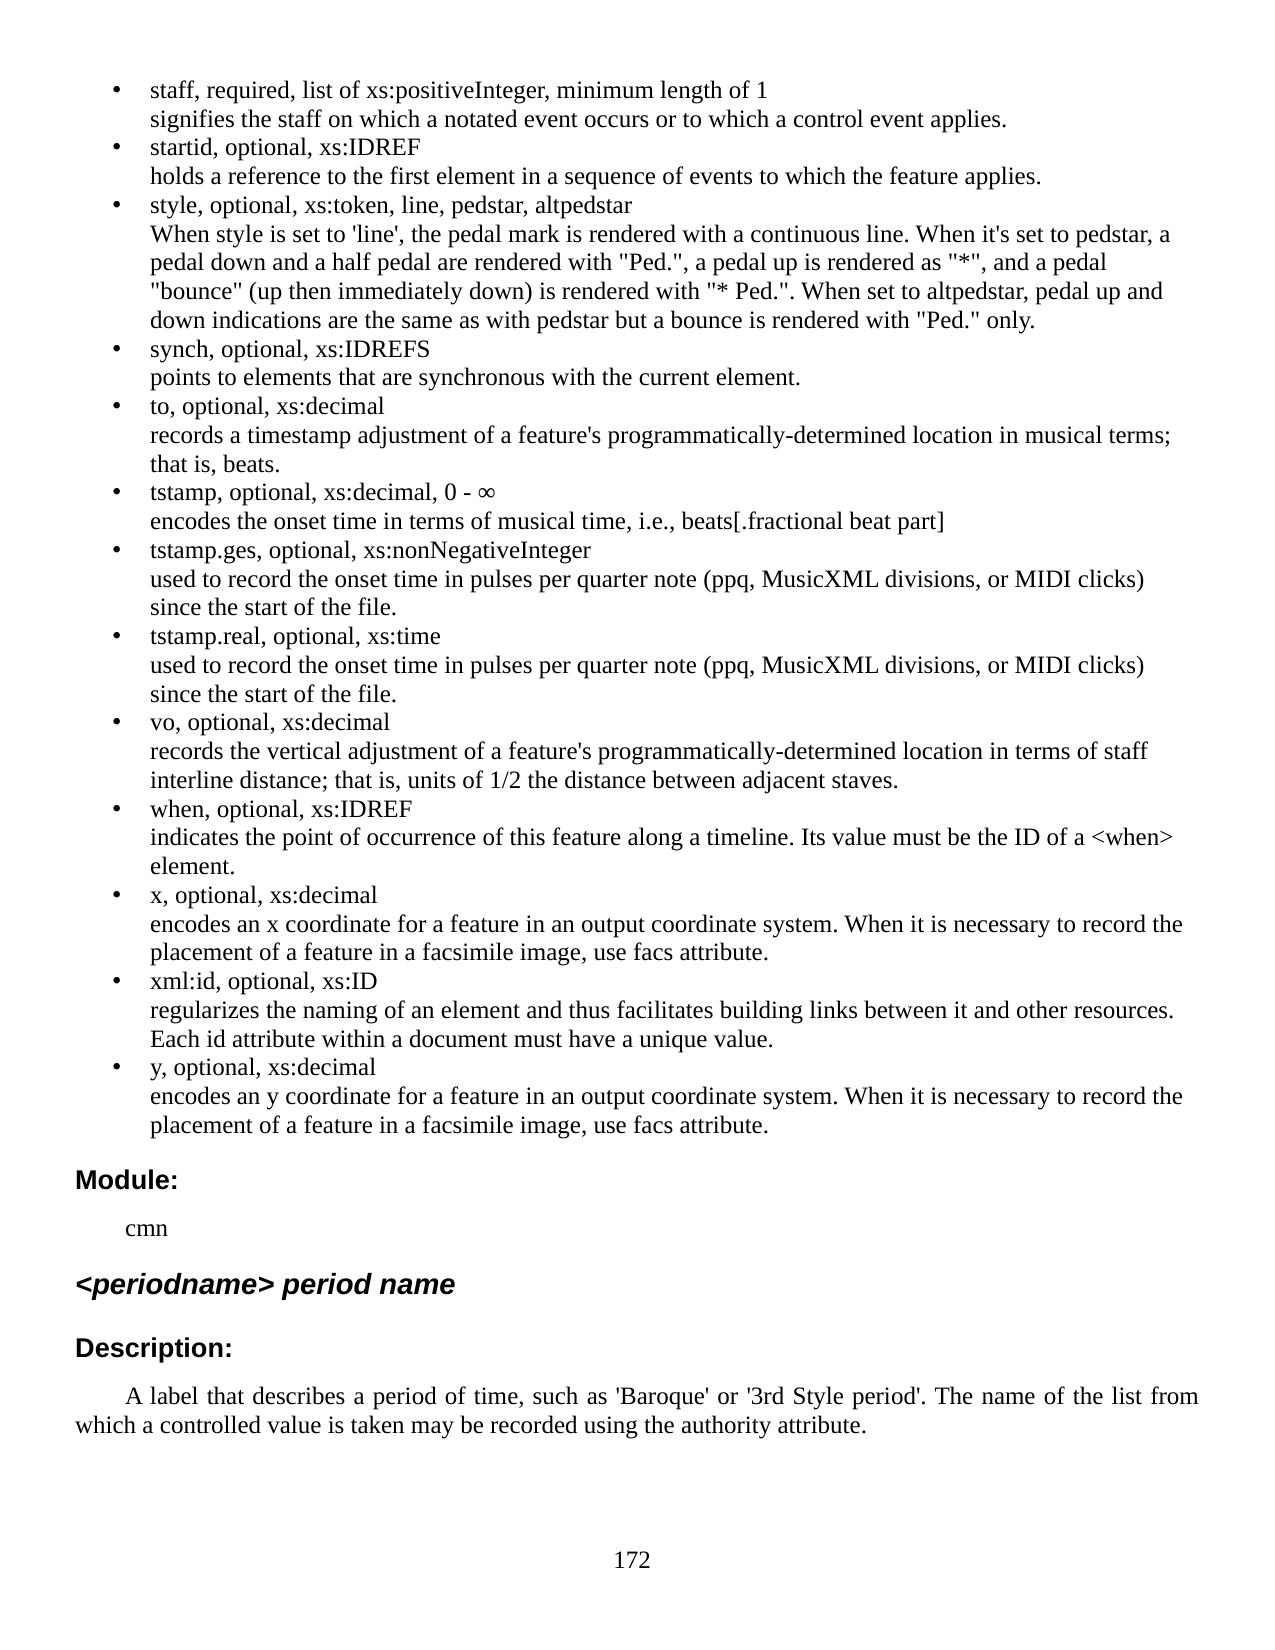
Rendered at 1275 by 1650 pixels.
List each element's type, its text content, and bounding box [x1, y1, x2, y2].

list y, optional, xs:decimal encodes an y coordinate for a feature in an output coordinate system. When it is necessary to record the placement of a feature in a facsimile image, use facs attribute. [112, 1052, 1200, 1139]
list when, optional, xs:IDREF indicates the point of occurrence of this feature along a timeline. Its value must be the ID of a <when> element. [112, 794, 1200, 880]
text A label that describes a period of time, such as 'Baroque' or '3rd Style period'. The name of the list from which a controlled value is taken may be recorded using the authority attribute. [75, 1381, 1200, 1439]
list xml:id, optional, xs:ID regularizes the naming of an element and thus facilitates building links between it and other resources. Each id attribute within a document must have a unique value. [112, 966, 1200, 1052]
list tstamp, optional, xs:decimal, 0 - ∞ encodes the onset time in terms of musical time, i.e., beats[.fractional beat part] [112, 477, 1200, 535]
list style, optional, xs:token, line, pedstar, altpedstar When style is set to 'line', the pedal mark is rendered with a continuous line. When it's set to pedstar, a pedal down and a half pedal are rendered with "Ped.", a pedal up is rendered as "*", and a pedal "bounce" (up then immediately down) is rendered with "* Ped.". When set to altpedstar, pedal up and down indications are the same as with pedstar but a bounce is rendered with "Ped." only. [112, 190, 1200, 334]
list startid, optional, xs:IDREF holds a reference to the first element in a sequence of events to which the feature applies. [112, 132, 1200, 190]
text cmn [75, 1213, 1200, 1242]
list x, optional, xs:decimal encodes an x coordinate for a feature in an output coordinate system. When it is necessary to record the placement of a feature in a facsimile image, use facs attribute. [112, 880, 1200, 966]
subtitle Module: [75, 1164, 1200, 1195]
subtitle <periodname> period name [75, 1267, 1200, 1301]
list to, optional, xs:decimal records a timestamp adjustment of a feature's programmatically-determined location in musical terms; that is, beats. [112, 391, 1200, 477]
list vo, optional, xs:decimal records the vertical adjustment of a feature's programmatically-determined location in terms of staff interline distance; that is, units of 1/2 the distance between adjacent staves. [112, 707, 1200, 794]
list staff, required, list of xs:positiveInteger, minimum length of 1 signifies the staff on which a notated event occurs or to which a control event applies. [112, 75, 1200, 132]
list synch, optional, xs:IDREFS points to elements that are synchronous with the current element. [112, 334, 1200, 391]
subtitle Description: [75, 1332, 1200, 1363]
list tstamp.real, optional, xs:time used to record the onset time in pulses per quarter note (ppq, MusicXML divisions, or MIDI clicks) since the start of the file. [112, 621, 1200, 707]
list tstamp.ges, optional, xs:nonNegativeInteger used to record the onset time in pulses per quarter note (ppq, MusicXML divisions, or MIDI clicks) since the start of the file. [112, 535, 1200, 621]
